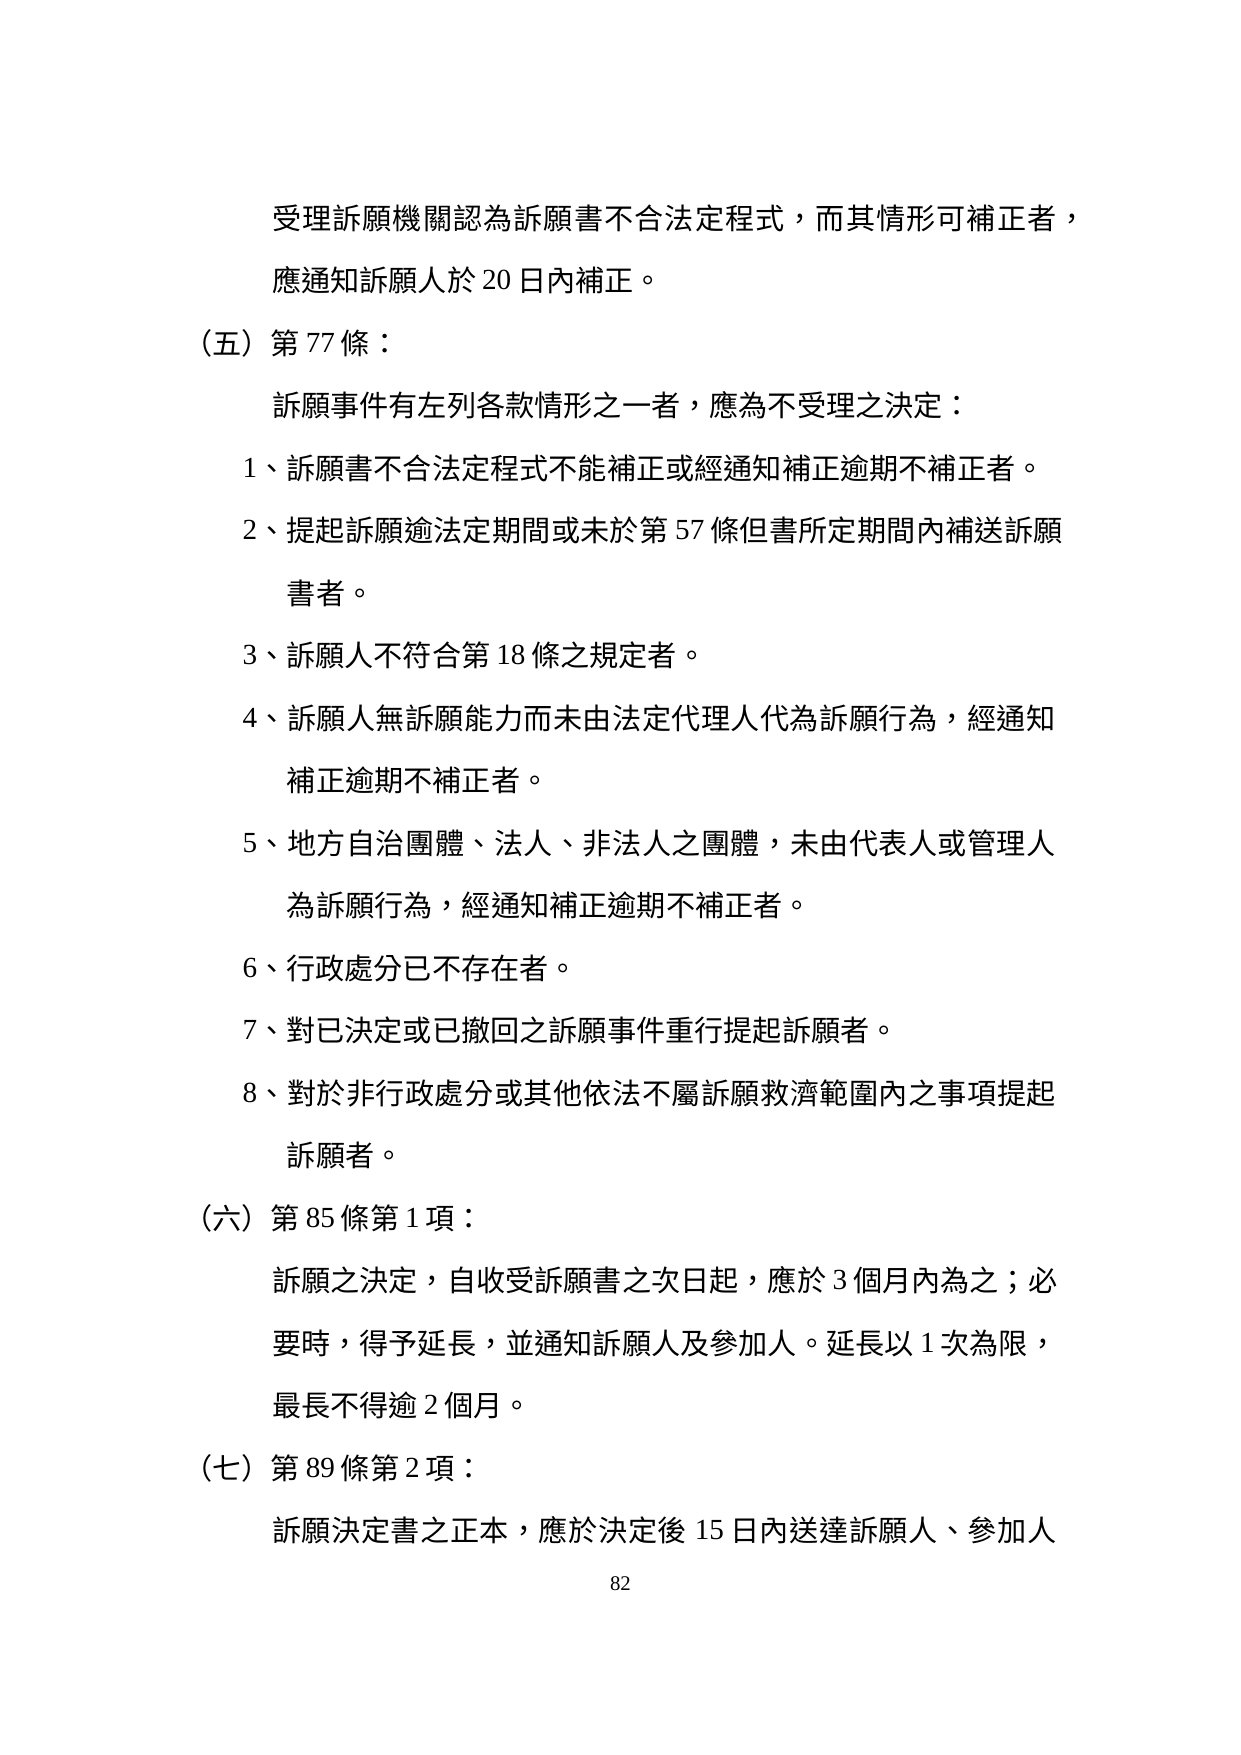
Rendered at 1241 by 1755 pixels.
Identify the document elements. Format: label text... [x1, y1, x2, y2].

text 6、行政處分已不存在者。 [242, 925, 1057, 987]
text 3、訴願人不符合第18條之規定者。 [242, 612, 1057, 675]
text 2、提起訴願逾法定期間或未於第57條但書所定期間內補送訴願書者。 [242, 487, 1063, 612]
text 7、對已決定或已撤回之訴願事件重行提起訴願者。 [242, 987, 1057, 1050]
text 4、訴願人無訴願能力而未由法定代理人代為訴願行為，經通知補正逾期不補正者。 [242, 675, 1057, 800]
text 8、對於非行政處分或其他依法不屬訴願救濟範圍內之事項提起訴願者。 [242, 1050, 1057, 1175]
text （七）第89條第2項： [183, 1425, 1057, 1487]
text 訴願事件有左列各款情形之一者，應為不受理之決定： [218, 362, 1057, 425]
text 訴願決定書之正本，應於決定後15日內送達訴願人、參加人 [272, 1487, 1057, 1550]
text 5、地方自治團體、法人、非法人之團體，未由代表人或管理人為訴願行為，經通知補正逾期不補正者。 [242, 800, 1057, 925]
text 1、訴願書不合法定程式不能補正或經通知補正逾期不補正者。 [242, 425, 1057, 487]
text （五）第77條： [183, 300, 1057, 362]
text 受理訴願機關認為訴願書不合法定程式，而其情形可補正者，應通知訴願人於20日內補正。 [272, 175, 1057, 300]
text （六）第85條第1項： [183, 1175, 1057, 1237]
text 訴願之決定，自收受訴願書之次日起，應於3個月內為之；必要時，得予延長，並通知訴願人及參加人。延長以1次為限，最長不得逾2個月。 [272, 1237, 1057, 1425]
